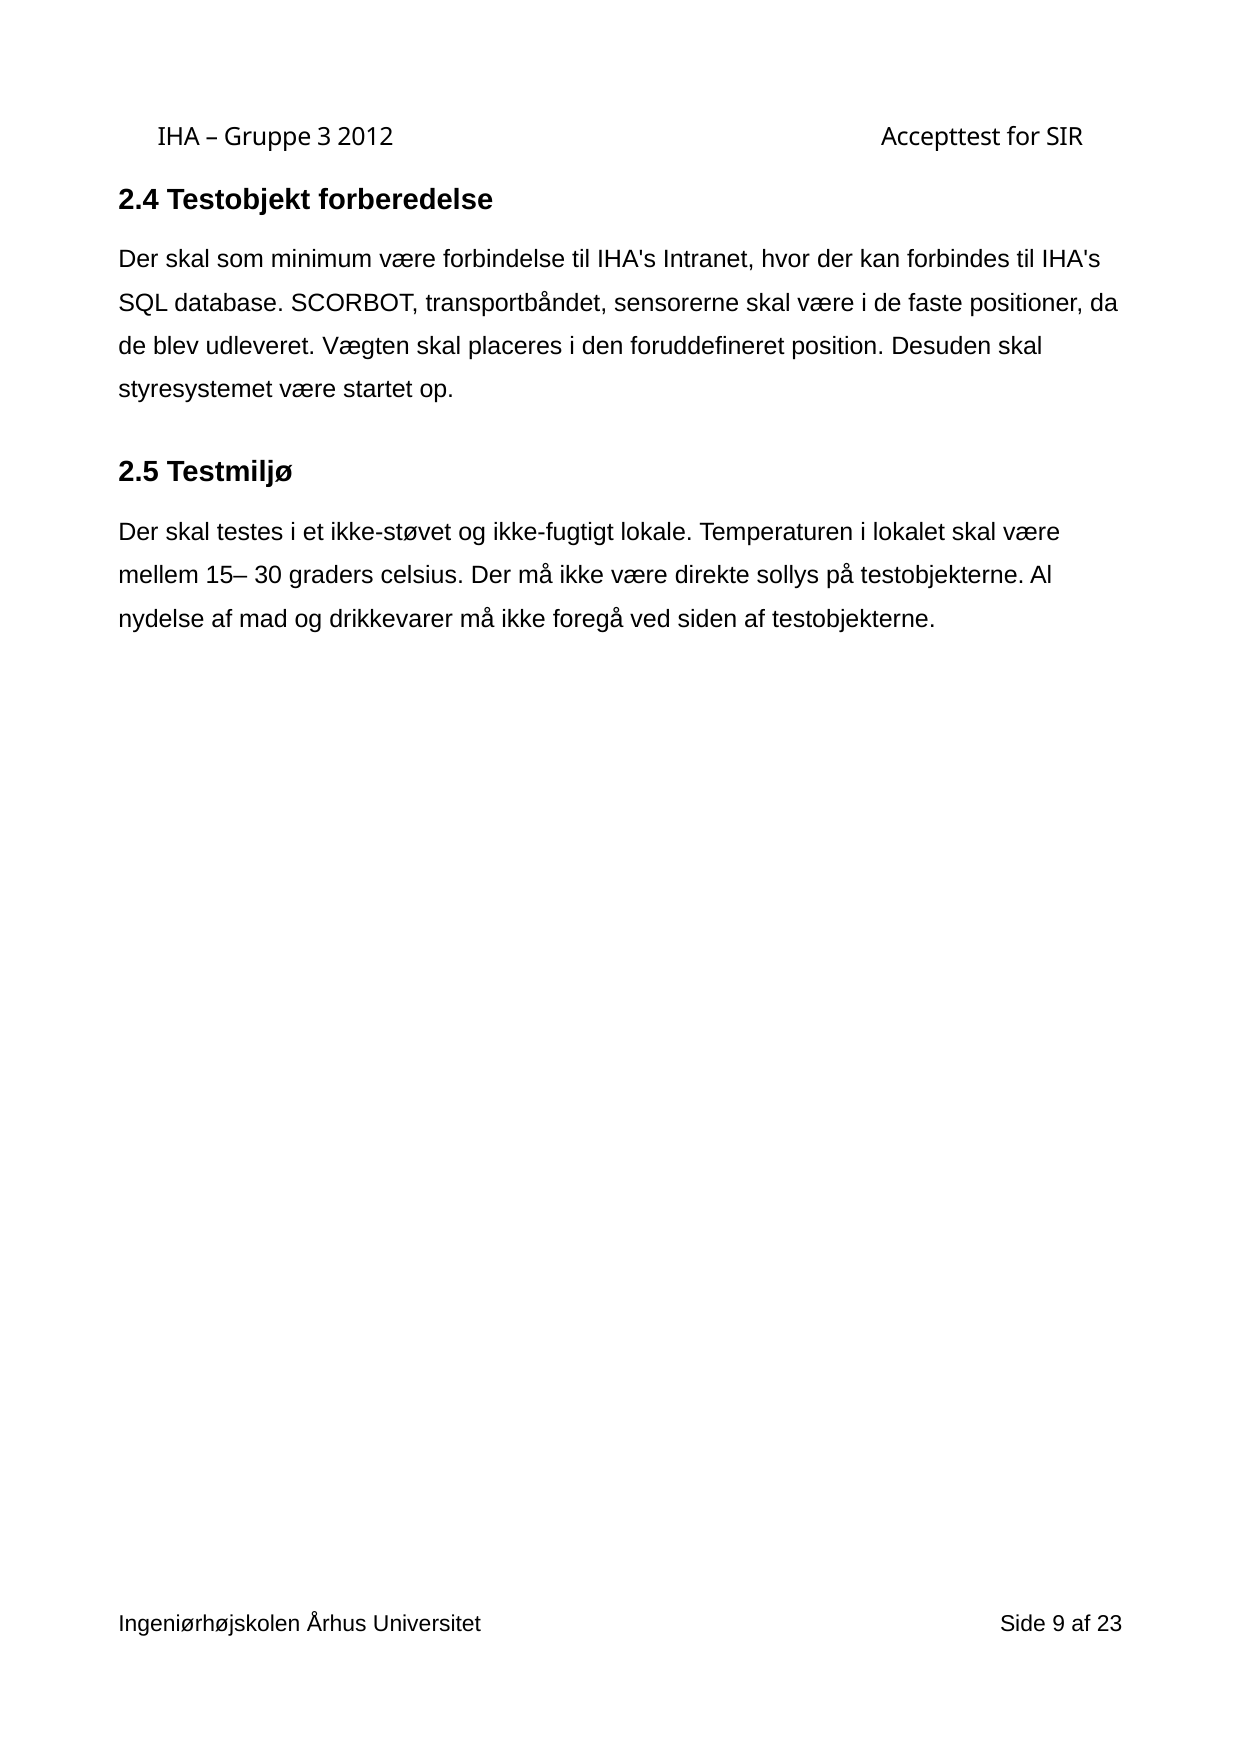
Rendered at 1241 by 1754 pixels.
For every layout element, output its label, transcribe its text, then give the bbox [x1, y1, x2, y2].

subtitle 2.5 Testmiljø [118, 454, 1122, 488]
text Der skal testes i et ikke-støvet og ikke-fugtigt lokale. Temperaturen i lokalet skal være mellem 15– 30 graders celsius. Der må ikke være direkte sollys på testobjekterne. Al nydelse af mad og drikkevarer må ikke foregå ved siden af testobjekterne. [118, 517, 1122, 632]
text Der skal som minimum være forbindelse til IHA's Intranet, hvor der kan forbindes til IHA's SQL database. SCORBOT, transportbåndet, sensorerne skal være i de faste positioner, da de blev udleveret. Vægten skal placeres i den foruddefineret position. Desuden skal styresystemet være startet op. [118, 244, 1122, 403]
subtitle 2.4 Testobjekt forberedelse [118, 182, 1122, 215]
